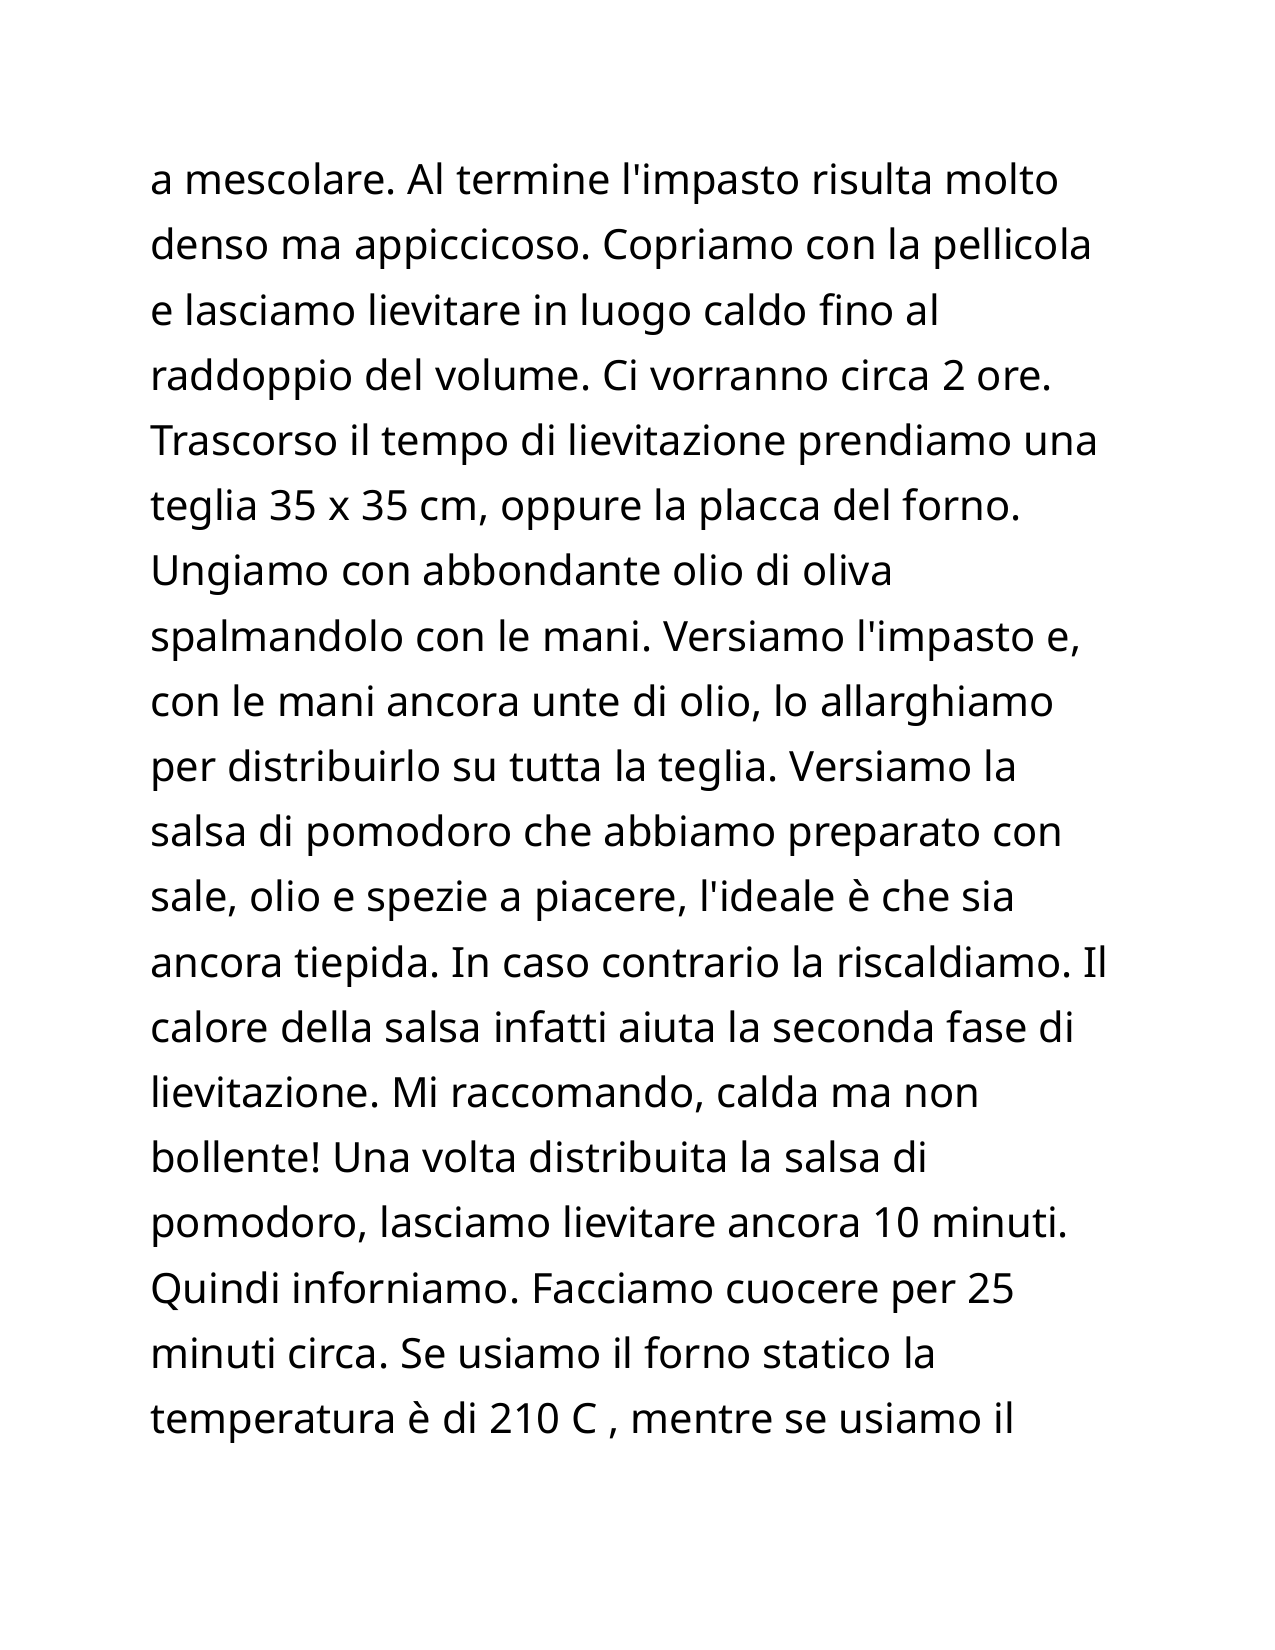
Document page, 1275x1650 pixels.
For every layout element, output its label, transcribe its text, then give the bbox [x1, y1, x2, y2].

text a mescolare. Al termine l'impasto risulta molto denso ma appiccicoso. Copriamo con la pellicola e lasciamo lievitare in luogo caldo fino al raddoppio del volume. Ci vorranno circa 2 ore. Trascorso il tempo di lievitazione prendiamo una teglia 35 x 35 cm, oppure la placca del forno. Ungiamo con abbondante olio di oliva spalmandolo con le mani. Versiamo l'impasto e, con le mani ancora unte di olio, lo allarghiamo per distribuirlo su tutta la teglia. Versiamo la salsa di pomodoro che abbiamo preparato con sale, olio e spezie a piacere, l'ideale è che sia ancora tiepida. In caso contrario la riscaldiamo. Il calore della salsa infatti aiuta la seconda fase di lievitazione. Mi raccomando, calda ma non bollente! Una volta distribuita la salsa di pomodoro, lasciamo lievitare ancora 10 minuti. Quindi inforniamo. Facciamo cuocere per 25 minuti circa. Se usiamo il forno statico la temperatura è di 210 C , mentre se usiamo il [150, 150, 1125, 1446]
